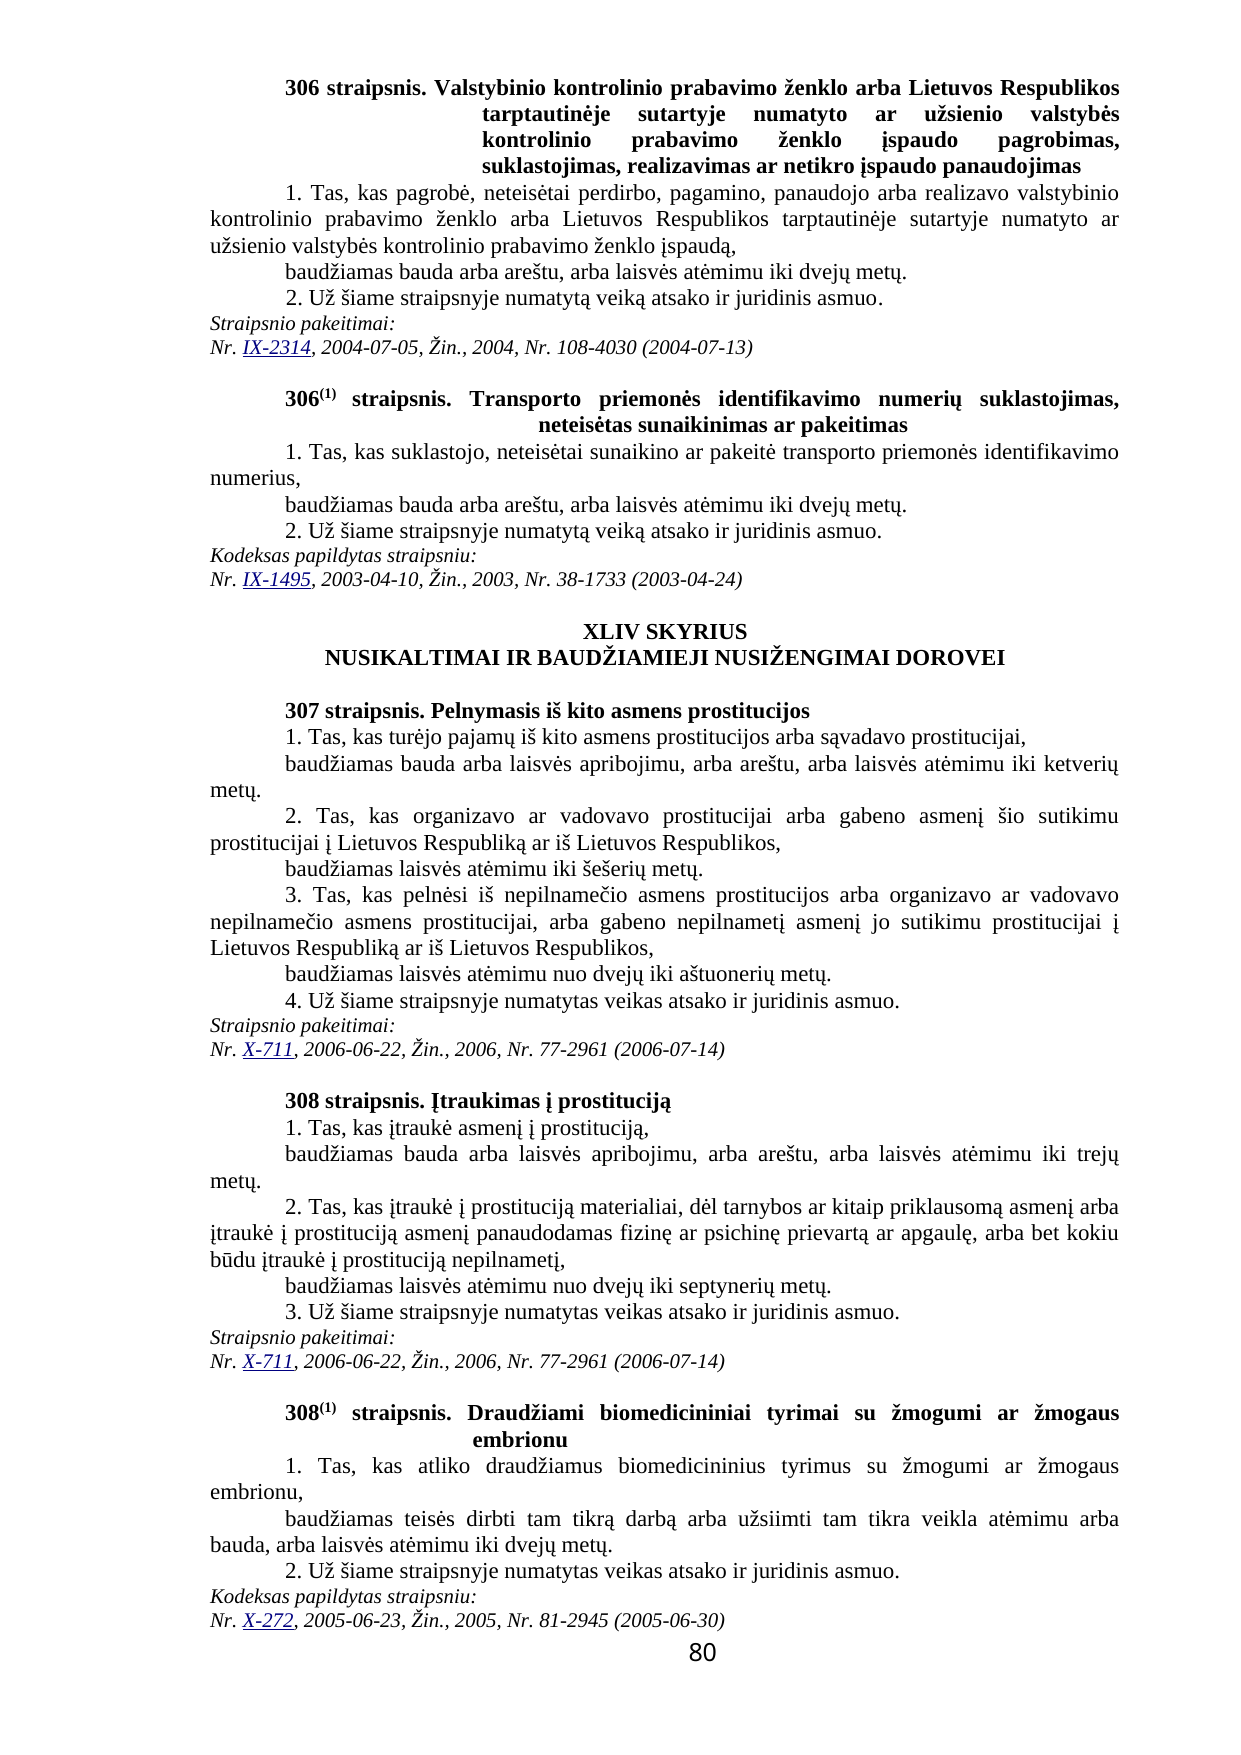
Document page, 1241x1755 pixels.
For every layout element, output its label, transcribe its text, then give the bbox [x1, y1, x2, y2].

text 4. Už šiame straipsnyje numatytas veikas atsako ir juridinis asmuo. [210, 987, 1120, 1013]
text 3. Tas, kas pelnėsi iš nepilnamečio asmens prostitucijos arba organizavo ar vadovavo nepilnamečio asmens prostitucijai, arba gabeno nepilnametį asmenį jo sutikimu prostitucijai į Lietuvos Respubliką ar iš Lietuvos Respublikos, [210, 881, 1120, 960]
text Straipsnio pakeitimai: [210, 1325, 1120, 1349]
text 308 straipsnis. Įtraukimas į prostituciją [210, 1088, 1120, 1114]
text Nr. X-711, 2006-06-22, Žin., 2006, Nr. 77-2961 (2006-07-14) [210, 1349, 1120, 1373]
text 307 straipsnis. Pelnymasis iš kito asmens prostitucijos [210, 697, 1120, 723]
text 3. Už šiame straipsnyje numatytas veikas atsako ir juridinis asmuo. [210, 1298, 1120, 1325]
text 306(1) straipsnis. Transporto priemonės identifikavimo numerių suklastojimas, neteisėtas sunaikinimas ar pakeitimas [285, 385, 1120, 438]
text Kodeksas papildytas straipsniu: [210, 1584, 1120, 1608]
text 308(1) straipsnis. Draudžiami biomedicininiai tyrimai su žmogumi ar žmogaus embrionu [285, 1399, 1120, 1452]
text Nr. X-272, 2005-06-23, Žin., 2005, Nr. 81-2945 (2005-06-30) [210, 1608, 1120, 1632]
text 2. Tas, kas įtraukė į prostituciją materialiai, dėl tarnybos ar kitaip priklausomą asmenį arba įtraukė į prostituciją asmenį panaudodamas fizinę ar psichinę prievartą ar apgaulę, arba bet kokiu būdu įtraukė į prostituciją nepilnametį, [210, 1193, 1120, 1272]
text Straipsnio pakeitimai: [210, 311, 1120, 335]
text Kodeksas papildytas straipsniu: [210, 543, 1120, 567]
text baudžiamas bauda arba areštu, arba laisvės atėmimu iki dvejų metų. [210, 491, 1120, 517]
text baudžiamas teisės dirbti tam tikrą darbą arba užsiimti tam tikra veikla atėmimu arba bauda, arba laisvės atėmimu iki dvejų metų. [210, 1505, 1120, 1557]
subtitle 1. Tas, kas pagrobė, neteisėtai perdirbo, pagamino, panaudojo arba realizavo valstybinio kontrolinio prabavimo ženklo arba Lietuvos Respublikos tarptautinėje sutartyje numatyto ar užsienio valstybės kontrolinio prabavimo ženklo įspaudą, [210, 179, 1120, 258]
text baudžiamas laisvės atėmimu iki šešerių metų. [210, 855, 1120, 881]
text Straipsnio pakeitimai: [210, 1013, 1120, 1037]
text Nr. IX-2314, 2004-07-05, Žin., 2004, Nr. 108-4030 (2004-07-13) [210, 335, 1120, 359]
text baudžiamas laisvės atėmimu nuo dvejų iki septynerių metų. [210, 1272, 1120, 1298]
text baudžiamas bauda arba areštu, arba laisvės atėmimu iki dvejų metų. [210, 258, 1120, 284]
text baudžiamas bauda arba laisvės apribojimu, arba areštu, arba laisvės atėmimu iki trejų metų. [210, 1140, 1120, 1193]
text NUSIKALTIMAI IR BAUDŽIAMIEJI NUSIŽENGIMAI DOROVEI [210, 644, 1120, 671]
text Nr. IX-1495, 2003-04-10, Žin., 2003, Nr. 38-1733 (2003-04-24) [210, 567, 1120, 591]
text 1. Tas, kas turėjo pajamų iš kito asmens prostitucijos arba sąvadavo prostitucijai, [210, 723, 1120, 749]
text baudžiamas laisvės atėmimu nuo dvejų iki aštuonerių metų. [210, 960, 1120, 987]
text 2. Už šiame straipsnyje numatytą veiką atsako ir juridinis asmuo. [210, 284, 1106, 311]
text baudžiamas bauda arba laisvės apribojimu, arba areštu, arba laisvės atėmimu iki ketverių metų. [210, 749, 1120, 802]
text 1. Tas, kas įtraukė asmenį į prostituciją, [210, 1114, 1120, 1140]
text 2. Už šiame straipsnyje numatytas veikas atsako ir juridinis asmuo. [210, 1557, 1120, 1584]
text 1. Tas, kas suklastojo, neteisėtai sunaikino ar pakeitė transporto priemonės identifikavimo numerius, [210, 438, 1120, 491]
text 2. Tas, kas organizavo ar vadovavo prostitucijai arba gabeno asmenį šio sutikimu prostitucijai į Lietuvos Respubliką ar iš Lietuvos Respublikos, [210, 802, 1120, 855]
text Nr. X-711, 2006-06-22, Žin., 2006, Nr. 77-2961 (2006-07-14) [210, 1037, 1120, 1061]
subtitle XLIV SKYRIUS [210, 618, 1120, 644]
text 2. Už šiame straipsnyje numatytą veiką atsako ir juridinis asmuo. [210, 517, 1120, 543]
text 1. Tas, kas atliko draudžiamus biomedicininius tyrimus su žmogumi ar žmogaus embrionu, [210, 1452, 1120, 1505]
text 306 straipsnis. Valstybinio kontrolinio prabavimo ženklo arba Lietuvos Respublikos tarptautinėje sutartyje numatyto ar užsienio valstybės kontrolinio prabavimo ženklo įspaudo pagrobimas, suklastojimas, realizavimas ar netikro įspaudo panaudojimas [285, 73, 1120, 179]
